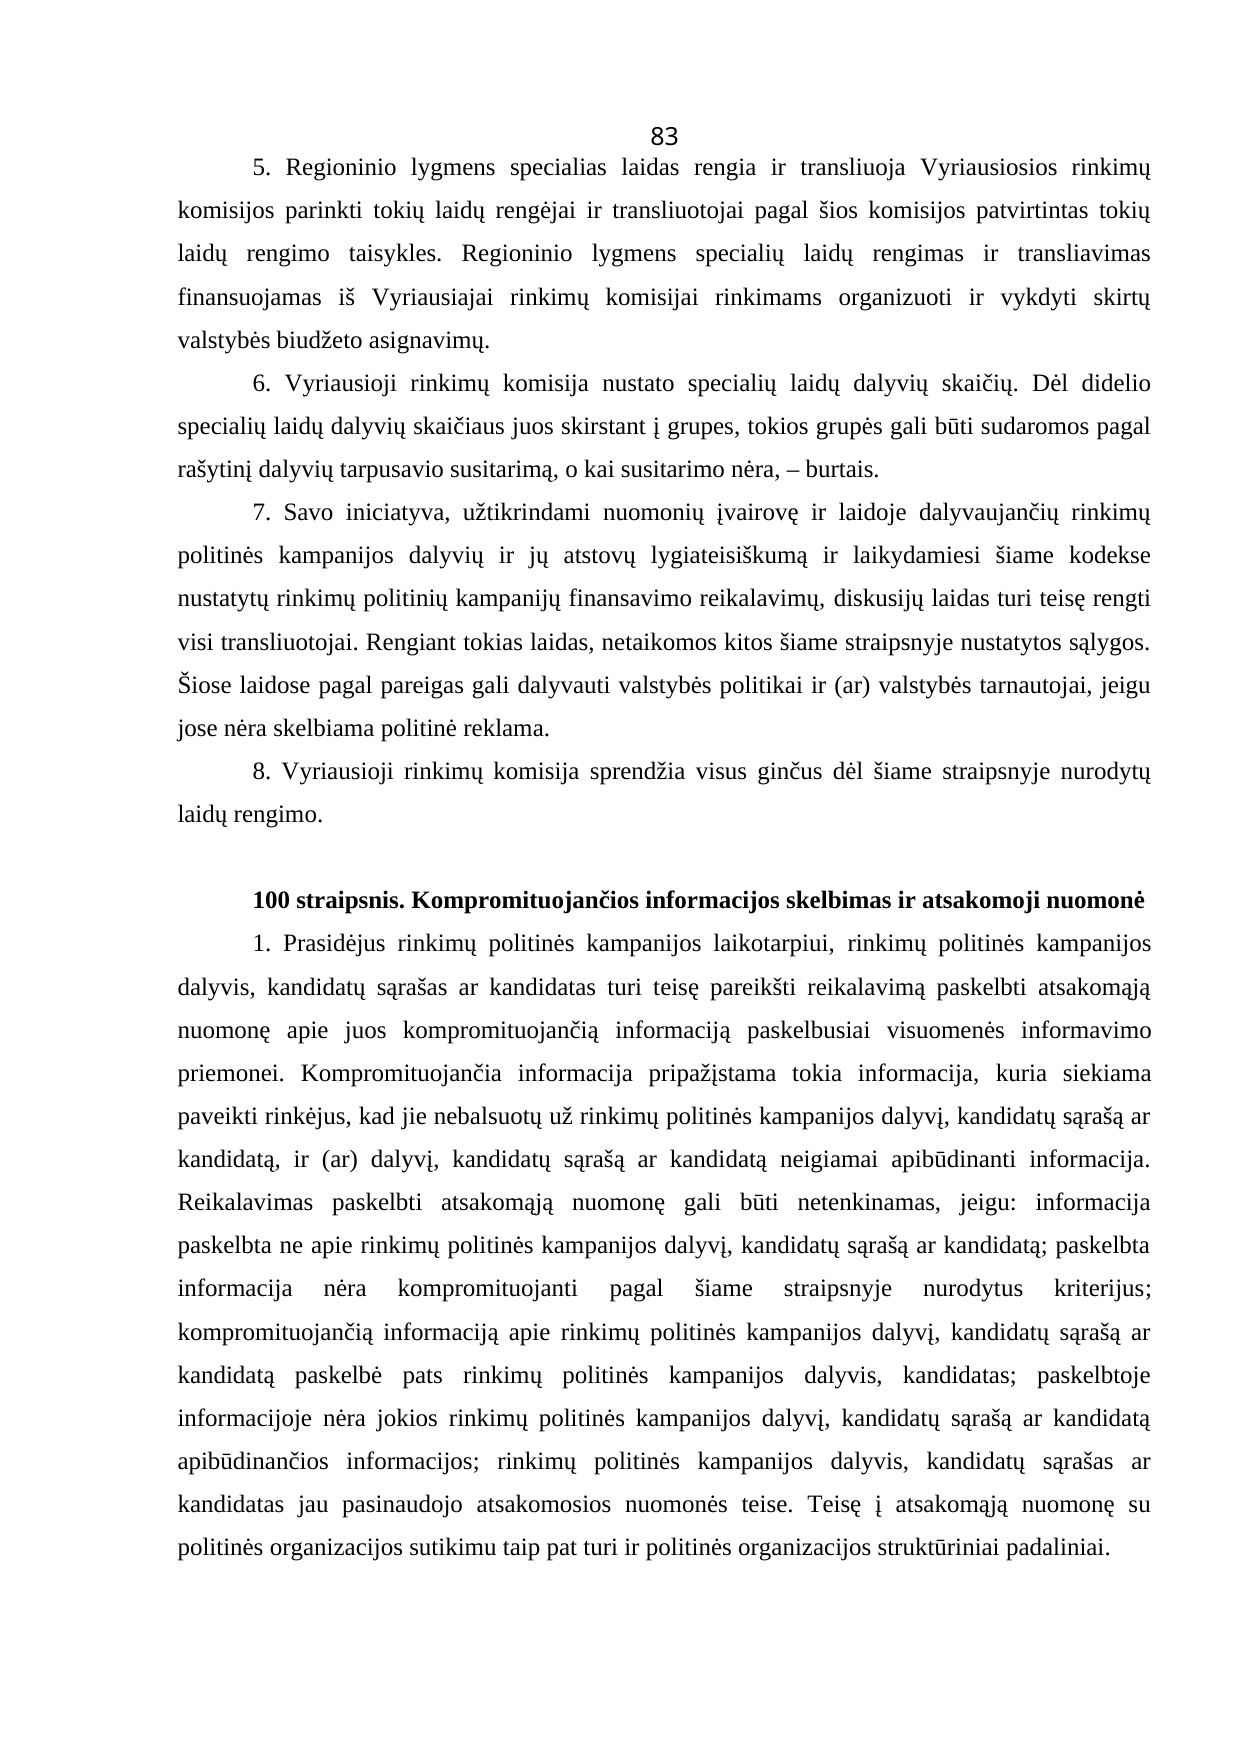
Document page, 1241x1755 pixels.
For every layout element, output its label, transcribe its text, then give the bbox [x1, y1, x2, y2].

text 100 straipsnis. Kompromituojančios informacijos skelbimas ir atsakomoji nuomonė [177, 885, 1152, 914]
text 7. Savo iniciatyva, užtikrindami nuomonių įvairovę ir laidoje dalyvaujančių rinkimų politinės kampanijos dalyvių ir jų atstovų lygiateisiškumą ir laikydamiesi šiame kodekse nustatytų rinkimų politinių kampanijų finansavimo reikalavimų, diskusijų laidas turi teisę rengti visi transliuotojai. Rengiant tokias laidas, netaikomos kitos šiame straipsnyje nustatytos sąlygos. Šiose laidose pagal pareigas gali dalyvauti valstybės politikai ir (ar) valstybės tarnautojai, jeigu jose nėra skelbiama politinė reklama. [177, 497, 1152, 742]
text 8. Vyriausioji rinkimų komisija sprendžia visus ginčus dėl šiame straipsnyje nurodytų laidų rengimo. [177, 756, 1152, 828]
text 1. Prasidėjus rinkimų politinės kampanijos laikotarpiui, rinkimų politinės kampanijos dalyvis, kandidatų sąrašas ar kandidatas turi teisę pareikšti reikalavimą paskelbti atsakomąją nuomonę apie juos kompromituojančią informaciją paskelbusiai visuomenės informavimo priemonei. Kompromituojančia informacija pripažįstama tokia informacija, kuria siekiama paveikti rinkėjus, kad jie nebalsuotų už rinkimų politinės kampanijos dalyvį, kandidatų sąrašą ar kandidatą, ir (ar) dalyvį, kandidatų sąrašą ar kandidatą neigiamai apibūdinanti informacija. Reikalavimas paskelbti atsakomąją nuomonę gali būti netenkinamas, jeigu: informacija paskelbta ne apie rinkimų politinės kampanijos dalyvį, kandidatų sąrašą ar kandidatą; paskelbta informacija nėra kompromituojanti pagal šiame straipsnyje nurodytus kriterijus; kompromituojančią informaciją apie rinkimų politinės kampanijos dalyvį, kandidatų sąrašą ar kandidatą paskelbė pats rinkimų politinės kampanijos dalyvis, kandidatas; paskelbtoje informacijoje nėra jokios rinkimų politinės kampanijos dalyvį, kandidatų sąrašą ar kandidatą apibūdinančios informacijos; rinkimų politinės kampanijos dalyvis, kandidatų sąrašas ar kandidatas jau pasinaudojo atsakomosios nuomonės teise. Teisę į atsakomąją nuomonę su politinės organizacijos sutikimu taip pat turi ir politinės organizacijos struktūriniai padaliniai. [177, 928, 1152, 1561]
text 5. Regioninio lygmens specialias laidas rengia ir transliuoja Vyriausiosios rinkimų komisijos parinkti tokių laidų rengėjai ir transliuotojai pagal šios komisijos patvirtintas tokių laidų rengimo taisykles. Regioninio lygmens specialių laidų rengimas ir transliavimas finansuojamas iš Vyriausiajai rinkimų komisijai rinkimams organizuoti ir vykdyti skirtų valstybės biudžeto asignavimų. [177, 152, 1152, 353]
text 6. Vyriausioji rinkimų komisija nustato specialių laidų dalyvių skaičių. Dėl didelio specialių laidų dalyvių skaičiaus juos skirstant į grupes, tokios grupės gali būti sudaromos pagal rašytinį dalyvių tarpusavio susitarimą, o kai susitarimo nėra, – burtais. [177, 368, 1152, 483]
